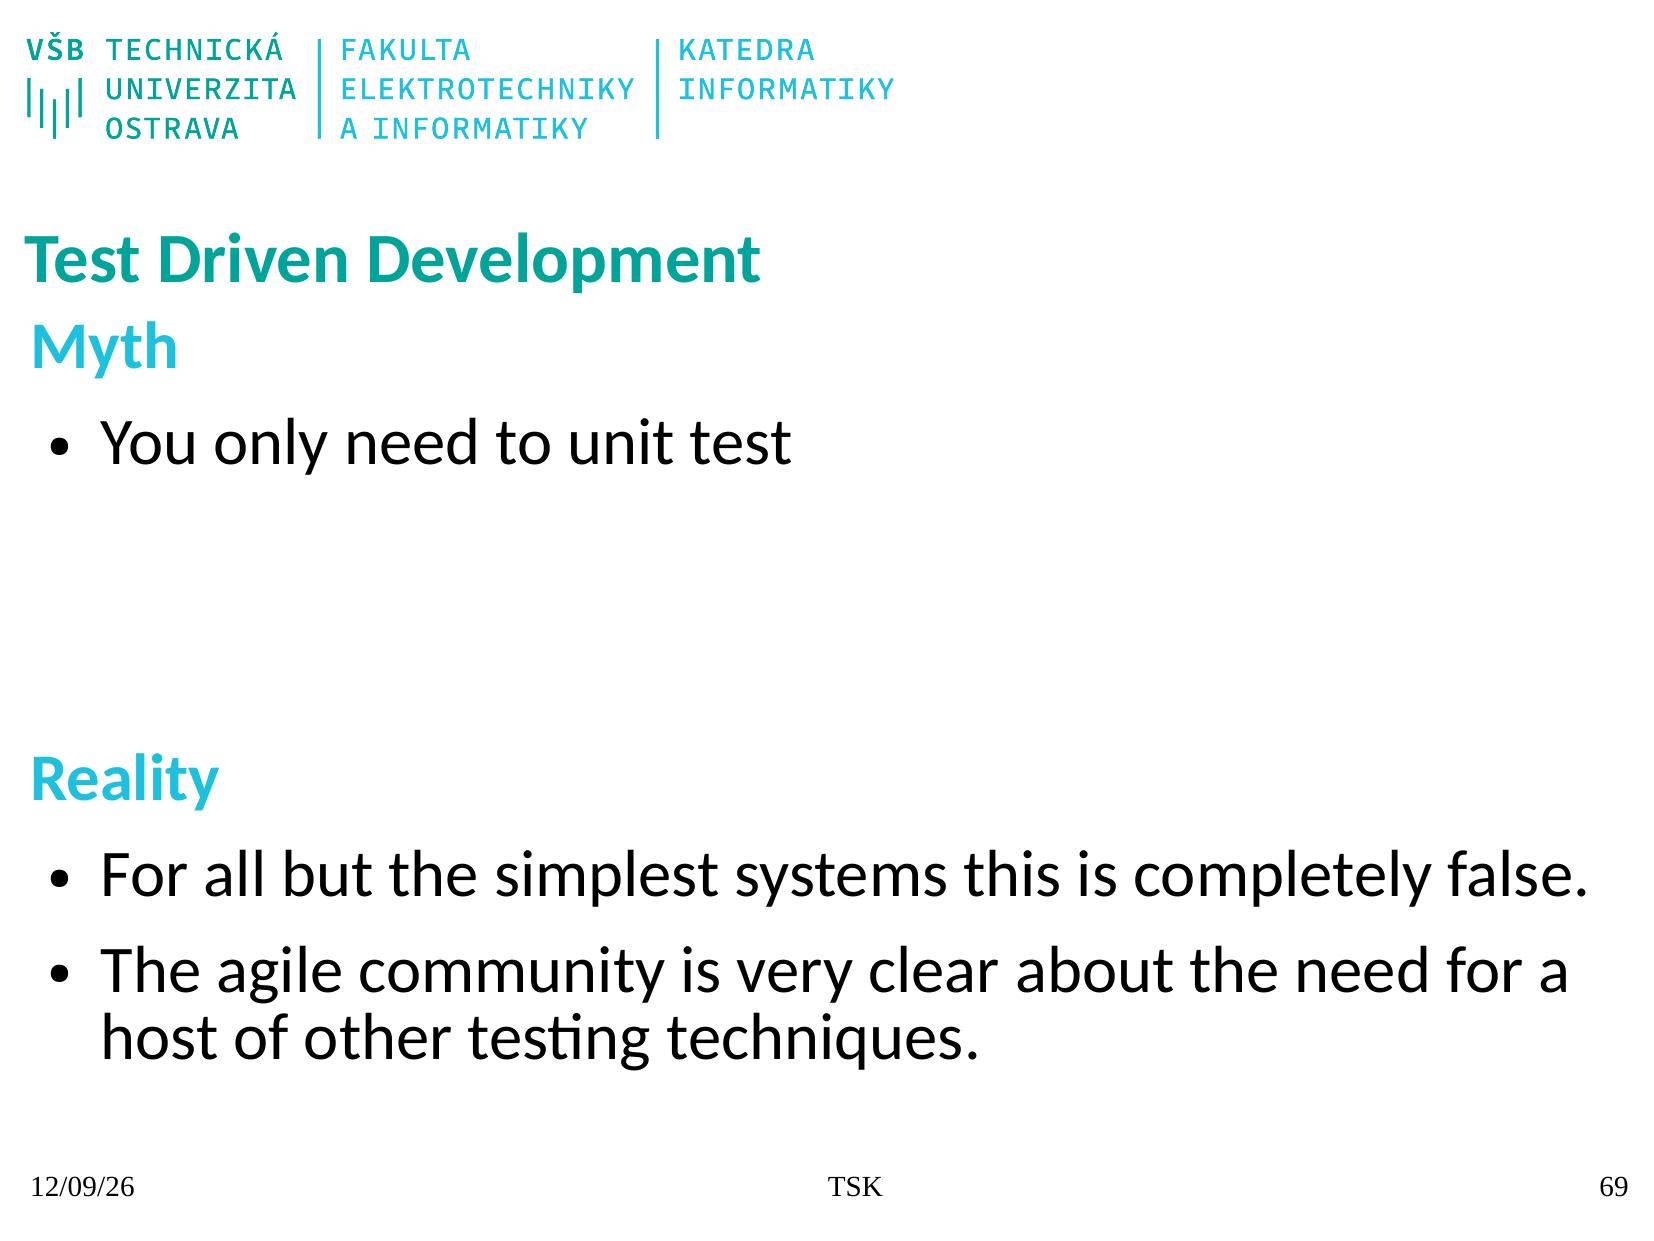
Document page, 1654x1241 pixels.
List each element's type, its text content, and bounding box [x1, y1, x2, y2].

list Myth You only need to unit test [30, 318, 1629, 714]
list Reality For all but the simplest systems this is completely false. The agile community is very clear about the need for a host of other testing techniques. [30, 750, 1629, 1145]
picture [26, 31, 894, 139]
title Test Driven Development [24, 169, 1629, 300]
